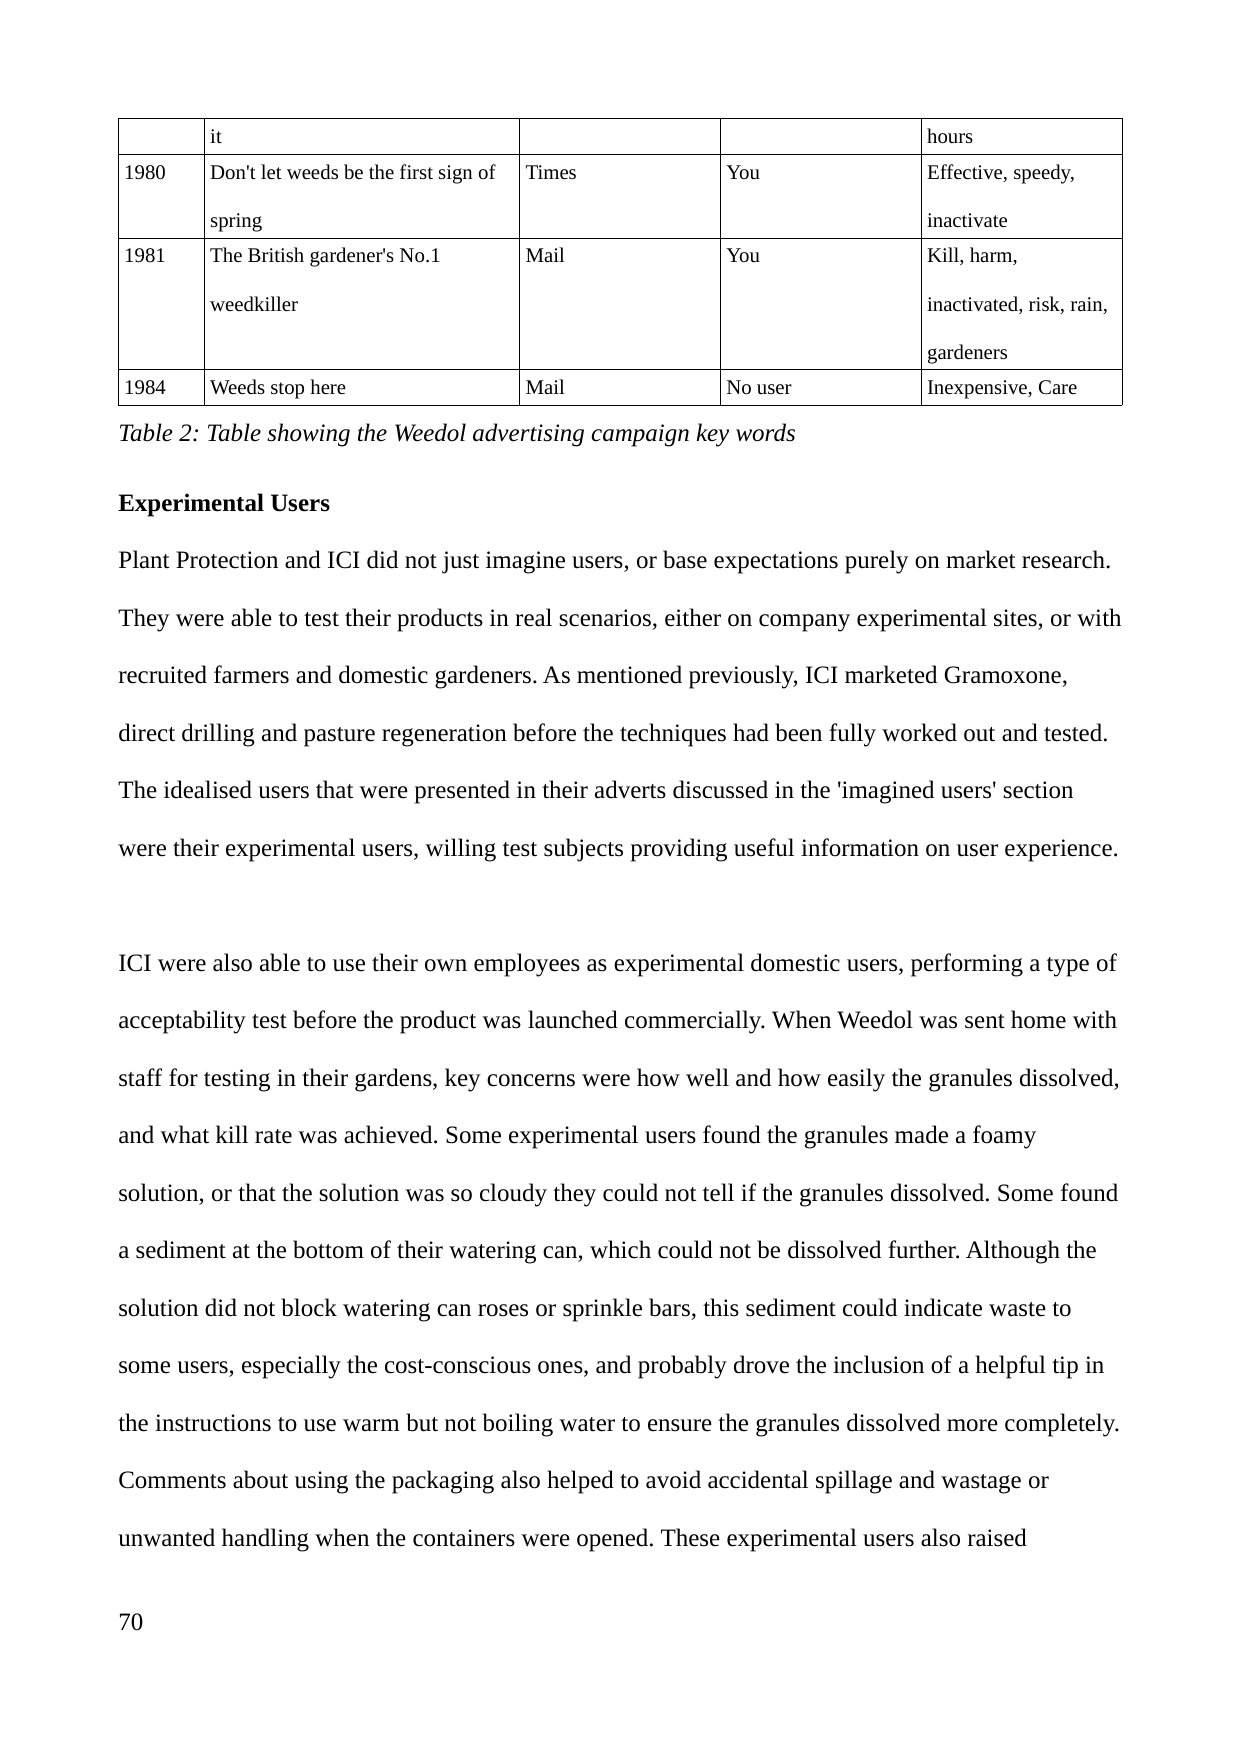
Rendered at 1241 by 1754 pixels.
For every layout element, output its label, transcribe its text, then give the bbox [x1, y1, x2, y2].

table_cell Weeds stop here [205, 370, 519, 405]
table_cell hours [922, 119, 1122, 154]
table_cell No user [721, 370, 921, 405]
table_cell 1981 [119, 239, 204, 369]
text Plant Protection and ICI did not just imagine users, or base expectations purely on market research. They were able to test their products in real scenarios, either on company experimental sites, or with recruited farmers and domestic gardeners. As mentioned previously, ICI marketed Gramoxone, direct drilling and pasture regeneration before the techniques had been fully worked out and tested. The idealised users that were presented in their adverts discussed in the 'imagined users' section were their experimental users, willing test subjects providing useful information on user experience. [118, 545, 1122, 861]
table_cell 1984 [119, 370, 204, 405]
table_cell it [205, 119, 519, 154]
table_cell Mail [520, 239, 720, 369]
table_cell You [721, 239, 921, 369]
table_cell Don't let weeds be the first sign of spring [205, 155, 519, 237]
text Experimental Users [118, 488, 1122, 516]
text Table 2: Table showing the Weedol advertising campaign key words [118, 418, 1122, 446]
table_cell 1980 [119, 155, 204, 237]
table_cell [520, 119, 720, 154]
table_cell Mail [520, 370, 720, 405]
table_cell The British gardener's No.1 weedkiller [205, 239, 519, 369]
table_cell [721, 119, 921, 154]
table_cell [119, 119, 204, 154]
table_cell You [721, 155, 921, 237]
table_cell Effective, speedy, inactivate [922, 155, 1122, 237]
table_cell Times [520, 155, 720, 237]
text ICI were also able to use their own employees as experimental domestic users, performing a type of acceptability test before the product was launched commercially. When Weedol was sent home with staff for testing in their gardens, key concerns were how well and how easily the granules dissolved, and what kill rate was achieved. Some experimental users found the granules made a foamy solution, or that the solution was so cloudy they could not tell if the granules dissolved. Some found a sediment at the bottom of their watering can, which could not be dissolved further. Although the solution did not block watering can roses or sprinkle bars, this sediment could indicate waste to some users, especially the cost-conscious ones, and probably drove the inclusion of a helpful tip in the instructions to use warm but not boiling water to ensure the granules dissolved more completely. Comments about using the packaging also helped to avoid accidental spillage and wastage or unwanted handling when the containers were opened. These experimental users also raised [118, 948, 1122, 1551]
table_cell Kill, harm, inactivated, risk, rain, gardeners [922, 239, 1122, 369]
table_cell Inexpensive, Care [922, 370, 1122, 405]
